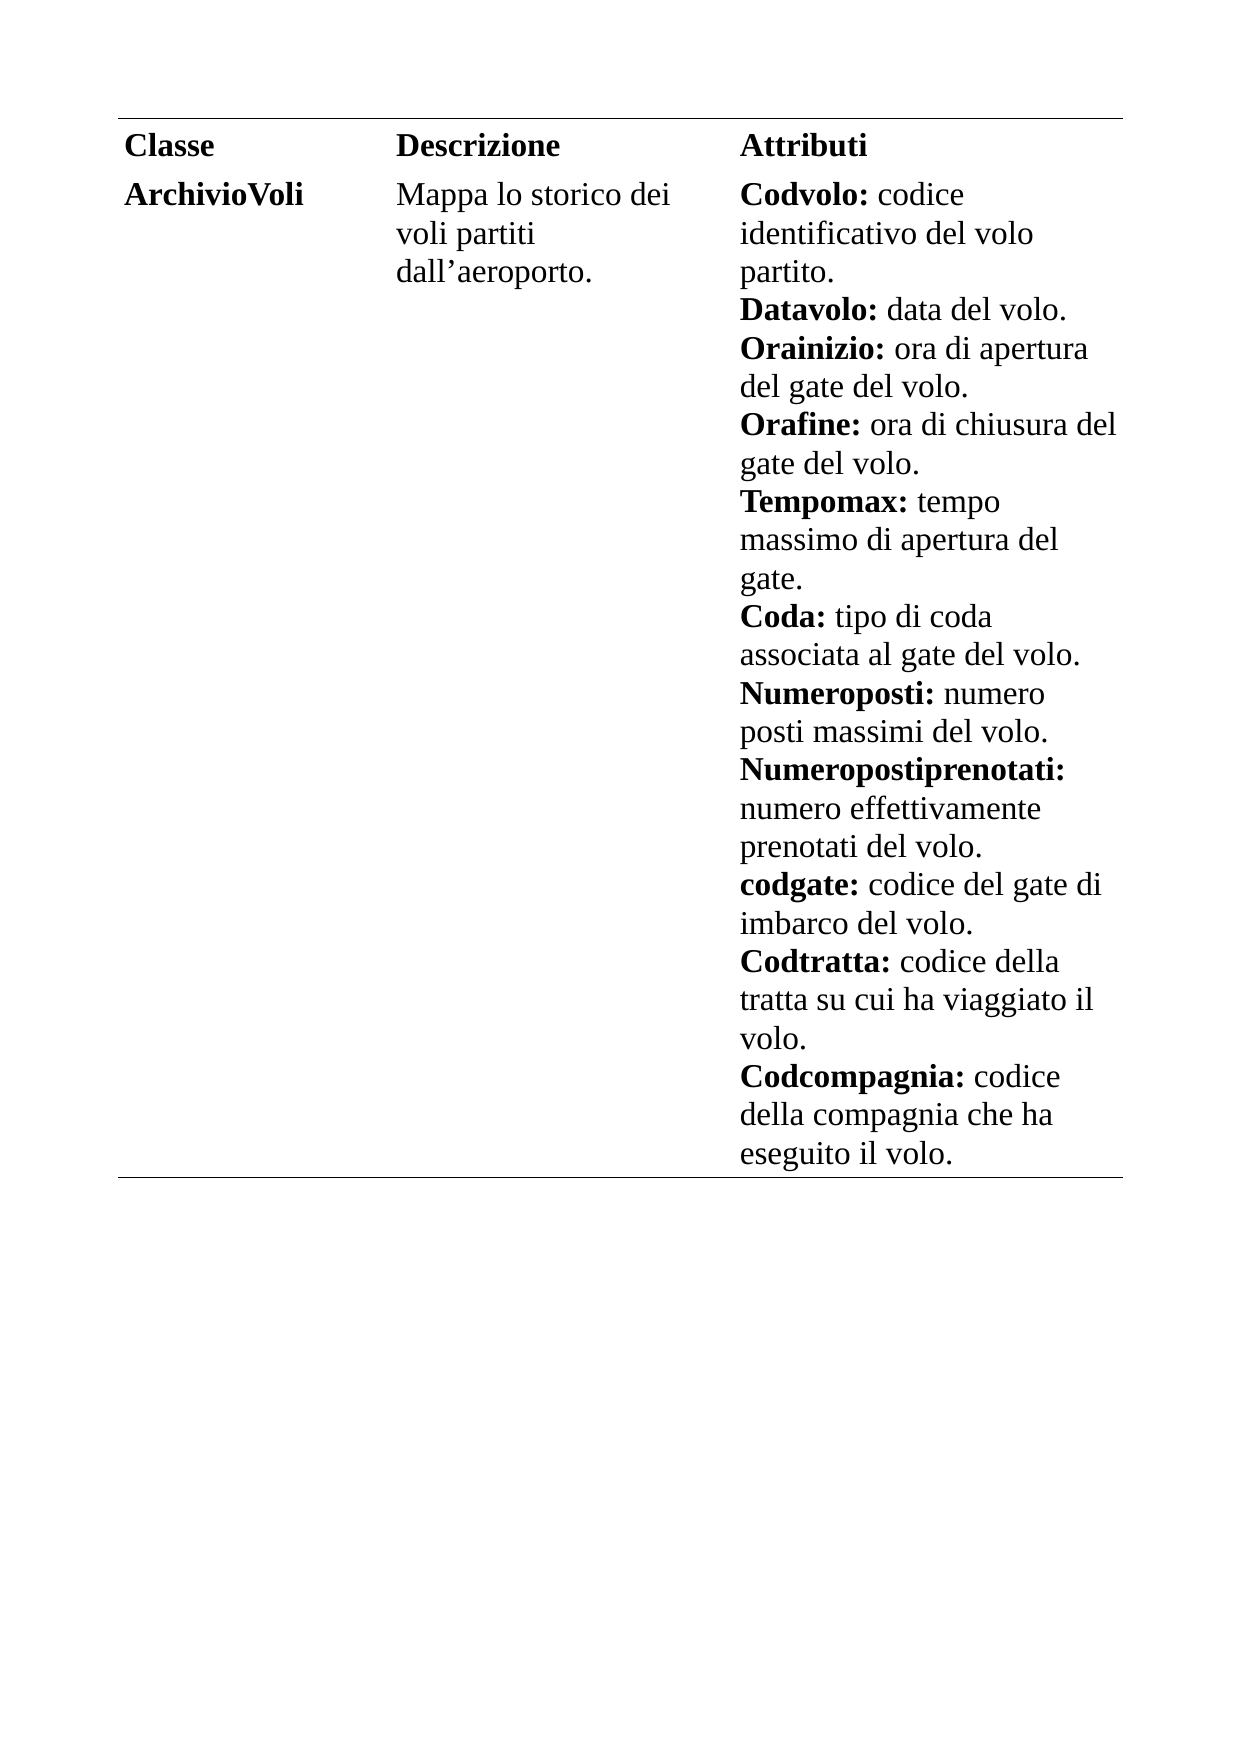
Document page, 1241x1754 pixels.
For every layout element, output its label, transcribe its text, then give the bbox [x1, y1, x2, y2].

table_header Attributi [734, 119, 1123, 169]
table_cell Mappa lo storico dei voli partiti dall’aeroporto. [390, 169, 734, 1177]
table_header Classe [118, 119, 390, 169]
table_cell ArchivioVoli [118, 169, 390, 1177]
table_header Descrizione [390, 119, 734, 169]
table_cell Codvolo: codice identificativo del volo partito. Datavolo: data del volo. Orainizio: ora di apertura del gate del volo. Orafine: ora di chiusura del gate del volo. Tempomax: tempo massimo di apertura del gate. Coda: tipo di coda associata al gate del volo. Numeroposti: numero posti massimi del volo. Numeropostiprenotati: numero effettivamente prenotati del volo. codgate: codice del gate di imbarco del volo. Codtratta: codice della tratta su cui ha viaggiato il volo. Codcompagnia: codice della compagnia che ha eseguito il volo. [734, 169, 1123, 1177]
